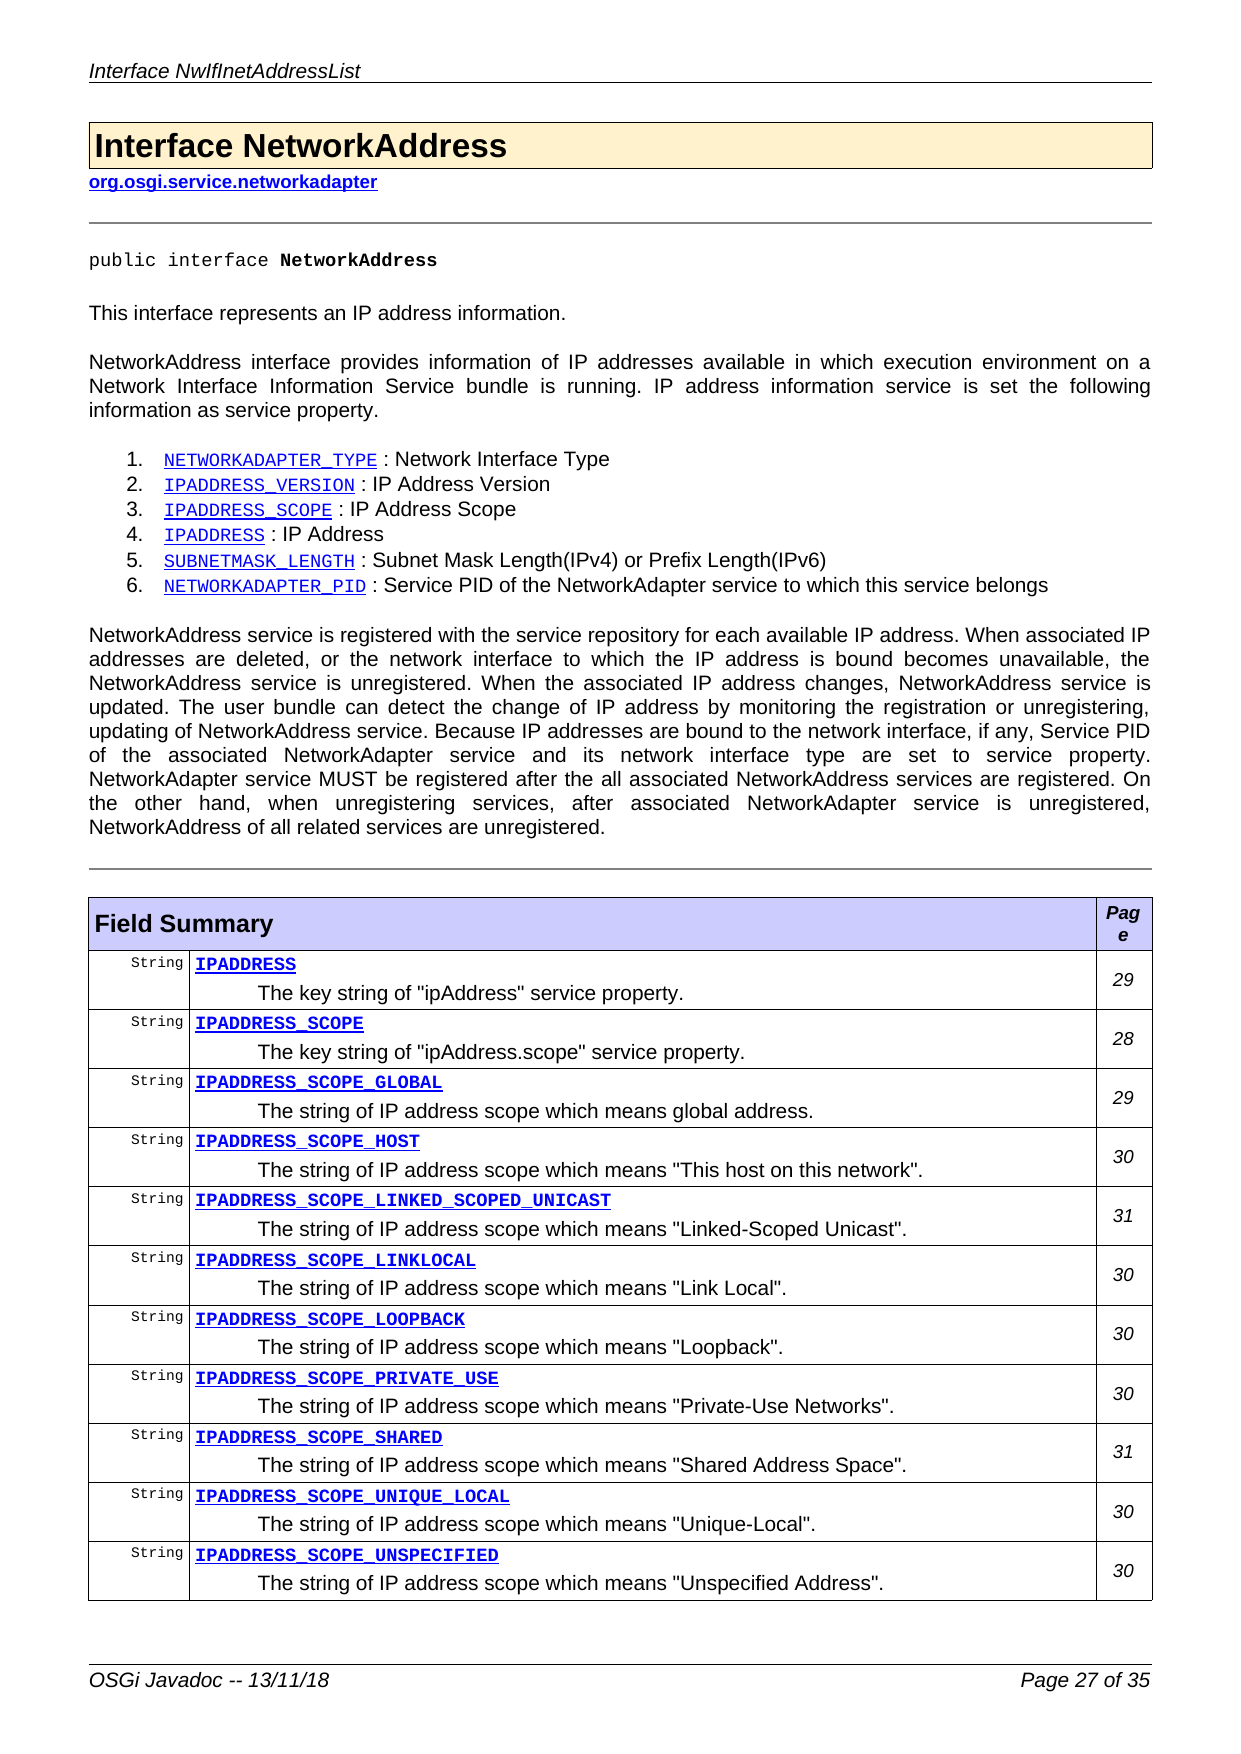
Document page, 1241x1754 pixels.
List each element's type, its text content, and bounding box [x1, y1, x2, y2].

table_cell IPADDRESS_SCOPE_UNIQUE_LOCAL The string of IP address scope which means "Unique-Local". [190, 1483, 1096, 1541]
table_cell 30 [1097, 1365, 1152, 1423]
table_cell IPADDRESS_SCOPE_LINKLOCAL The string of IP address scope which means "Link Local". [190, 1246, 1096, 1304]
table_cell 31 [1097, 1424, 1152, 1482]
text public interface NetworkAddress [88, 250, 1152, 272]
table_cell 31 [1097, 1187, 1152, 1245]
table_cell IPADDRESS_SCOPE_HOST The string of IP address scope which means "This host on this network". [190, 1128, 1096, 1186]
table_cell String [89, 1365, 189, 1423]
table_cell String [89, 1246, 189, 1304]
table_cell 30 [1097, 1306, 1152, 1363]
table_cell String [89, 1128, 189, 1186]
table_cell String [89, 1424, 189, 1482]
list SUBNETMASK_LENGTH : Subnet Mask Length(IPv4) or Prefix Length(IPv6) [126, 547, 1152, 573]
table_cell String [89, 1010, 189, 1068]
table_cell 30 [1097, 1483, 1152, 1541]
list IPADDRESS : IP Address [126, 522, 1152, 547]
table_cell IPADDRESS_SCOPE The key string of "ipAddress.scope" service property. [190, 1010, 1096, 1068]
list NETWORKADAPTER_PID : Service PID of the NetworkAdapter service to which this service belongs [126, 573, 1152, 598]
list IPADDRESS_SCOPE : IP Address Scope [126, 497, 1152, 522]
table_cell 29 [1097, 951, 1152, 1009]
table_cell 30 [1097, 1246, 1152, 1304]
text This interface represents an IP address information. [88, 301, 1152, 325]
table_cell 28 [1097, 1010, 1152, 1068]
table_header Field Summary [89, 898, 1096, 950]
table_cell IPADDRESS_SCOPE_LINKED_SCOPED_UNICAST The string of IP address scope which means "Linked-Scoped Unicast". [190, 1187, 1096, 1245]
table_cell String [89, 1187, 189, 1245]
table_cell IPADDRESS_SCOPE_UNSPECIFIED The string of IP address scope which means "Unspecified Address". [190, 1542, 1096, 1600]
table_cell 30 [1097, 1128, 1152, 1186]
table_cell IPADDRESS_SCOPE_LOOPBACK The string of IP address scope which means "Loopback". [190, 1306, 1096, 1363]
table_cell 29 [1097, 1069, 1152, 1127]
table_cell IPADDRESS_SCOPE_GLOBAL The string of IP address scope which means global address. [190, 1069, 1096, 1127]
text org.osgi.service.networkadapter [88, 171, 1152, 193]
table_cell String [89, 1069, 189, 1127]
table_cell IPADDRESS_SCOPE_SHARED The string of IP address scope which means "Shared Address Space". [190, 1424, 1096, 1482]
table_header Page [1097, 898, 1152, 950]
table_cell String [89, 951, 189, 1009]
table_cell String [89, 1306, 189, 1363]
table_cell IPADDRESS The key string of "ipAddress" service property. [190, 951, 1096, 1009]
table_cell String [89, 1483, 189, 1541]
table_cell 30 [1097, 1542, 1152, 1600]
list NETWORKADAPTER_TYPE : Network Interface Type [126, 447, 1152, 472]
subtitle Interface NetworkAddress [90, 123, 1152, 168]
text NetworkAddress service is registered with the service repository for each available IP address. When associated IP addresses are deleted, or the network interface to which the IP address is bound becomes unavailable, the NetworkAddress service is unregistered. When the associated IP address changes, NetworkAddress service is updated. The user bundle can detect the change of IP address by monitoring the registration or unregistering, updating of NetworkAddress service. Because IP addresses are bound to the network interface, if any, Service PID of the associated NetworkAdapter service and its network interface type are set to service property. NetworkAdapter service MUST be registered after the all associated NetworkAddress services are registered. On the other hand, when unregistering services, after associated NetworkAdapter service is unregistered, NetworkAddress of all related services are unregistered. [88, 623, 1152, 838]
list IPADDRESS_VERSION : IP Address Version [126, 472, 1152, 497]
table_cell String [89, 1542, 189, 1600]
table_cell IPADDRESS_SCOPE_PRIVATE_USE The string of IP address scope which means "Private-Use Networks". [190, 1365, 1096, 1423]
text NetworkAddress interface provides information of IP addresses available in which execution environment on a Network Interface Information Service bundle is running. IP address information service is set the following information as service property. [88, 350, 1152, 422]
